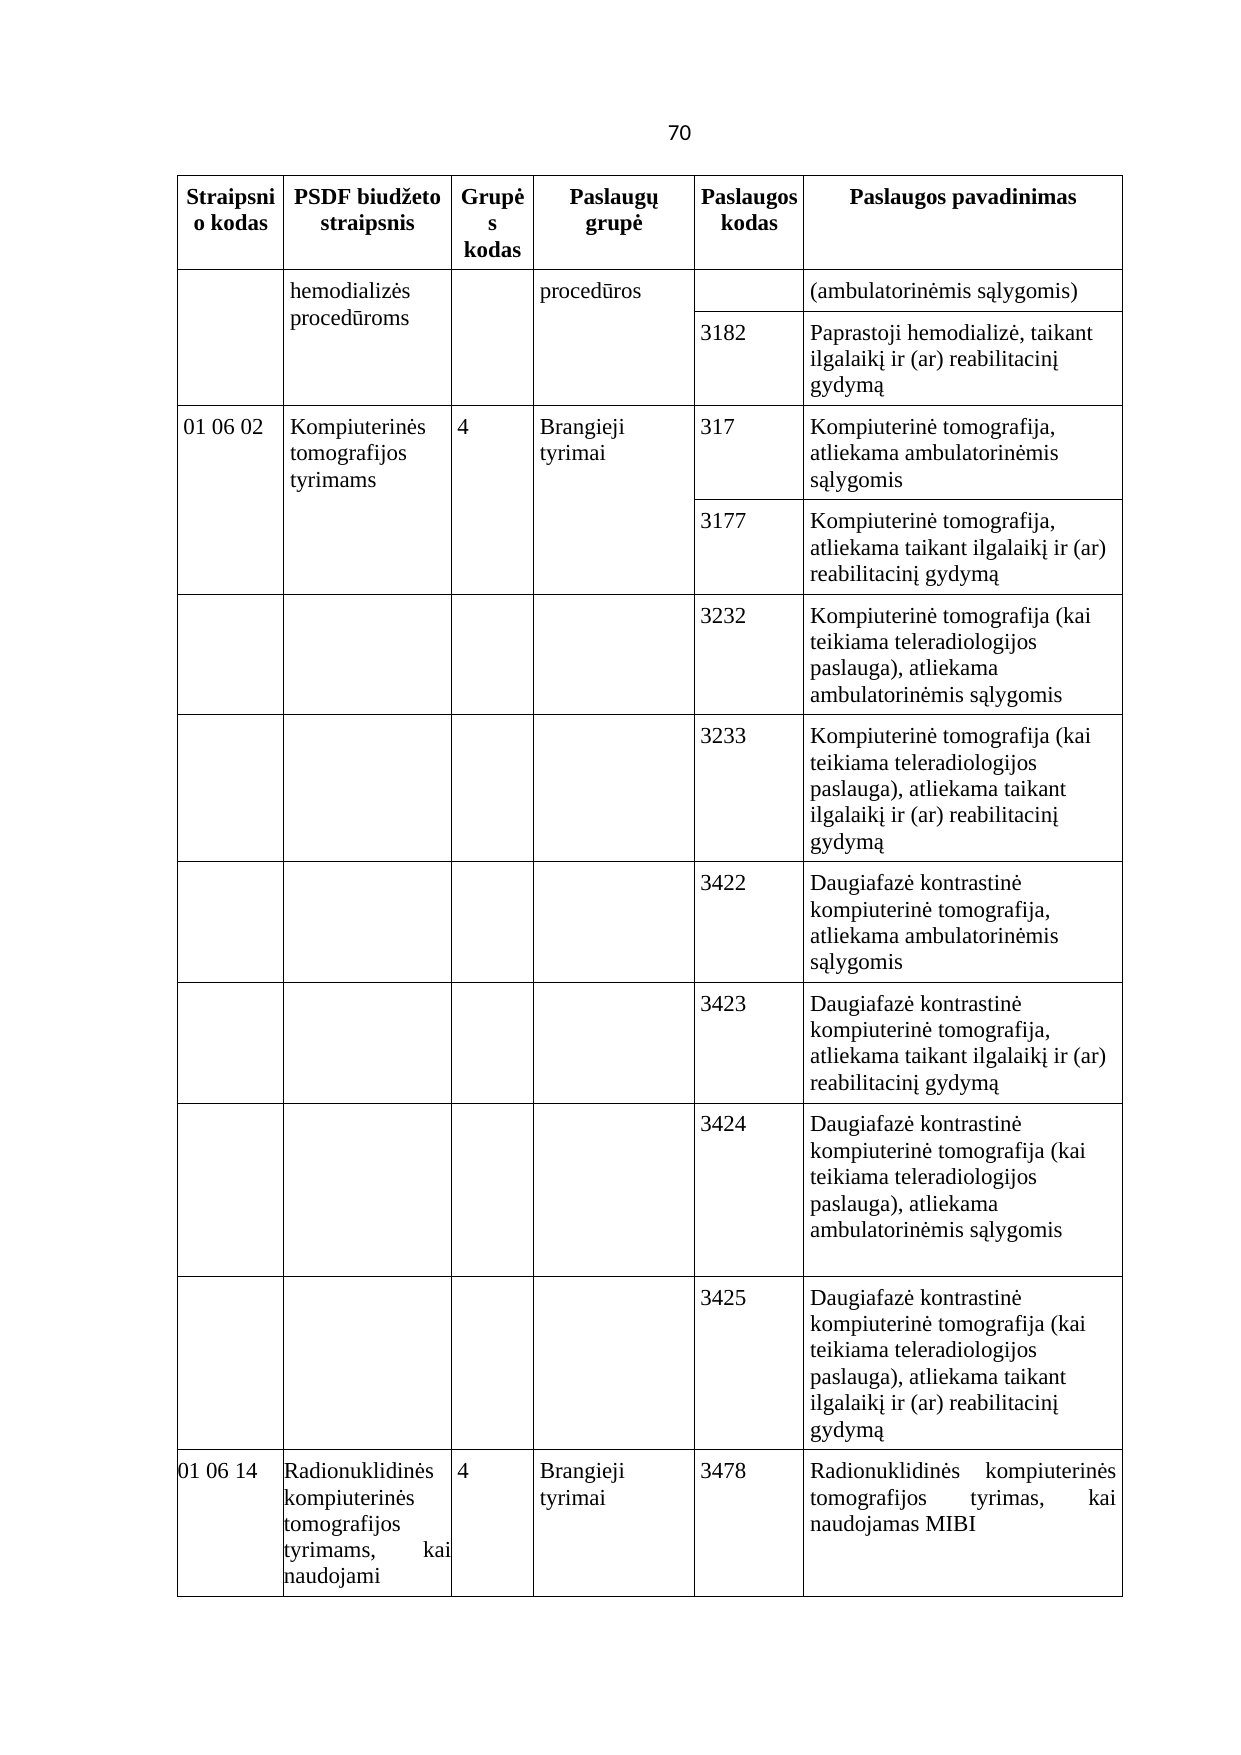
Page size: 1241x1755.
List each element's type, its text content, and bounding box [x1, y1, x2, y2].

table_cell [452, 1277, 533, 1449]
table_cell [284, 862, 451, 982]
table_cell 3423 [695, 983, 803, 1102]
table_cell 3177 [695, 500, 803, 593]
table_cell 3182 [695, 312, 803, 405]
table_cell 3478 [695, 1450, 803, 1596]
table_cell Kompiuterinės tomografijos tyrimams [284, 406, 451, 593]
table_cell [178, 983, 283, 1102]
table_cell 3232 [695, 595, 803, 714]
table_cell [178, 862, 283, 982]
table_cell [452, 1104, 533, 1276]
table_cell 3422 [695, 862, 803, 982]
table_cell [178, 311, 283, 405]
table_cell [284, 595, 451, 714]
table_cell [452, 499, 533, 593]
table_cell Daugiafazė kontrastinė kompiuterinė tomografija, atliekama ambulatorinėmis sąlygomis [804, 862, 1122, 982]
table_cell Daugiafazė kontrastinė kompiuterinė tomografija (kai teikiama teleradiologijos paslauga), atliekama taikant ilgalaikį ir (ar) reabilitacinį gydymą [804, 1277, 1122, 1449]
table_cell 3424 [695, 1104, 803, 1276]
table_cell Kompiuterinė tomografija, atliekama taikant ilgalaikį ir (ar) reabilitacinį gydymą [804, 500, 1122, 593]
table_cell Radionuklidinės kompiuterinės tomografijos tyrimas, kai naudojamas MIBI [804, 1450, 1122, 1596]
table_cell [284, 1104, 451, 1276]
table_cell 3233 [695, 715, 803, 861]
table_cell [284, 1277, 451, 1449]
table_cell [452, 270, 533, 311]
table_cell [284, 983, 451, 1102]
table_cell [534, 715, 694, 861]
table_cell [695, 270, 803, 311]
table_cell Kompiuterinė tomografija (kai teikiama teleradiologijos paslauga), atliekama ambulatorinėmis sąlygomis [804, 595, 1122, 714]
table_cell Kompiuterinė tomografija (kai teikiama teleradiologijos paslauga), atliekama taikant ilgalaikį ir (ar) reabilitacinį gydymą [804, 715, 1122, 861]
table_cell [284, 715, 451, 861]
table_cell Radionuklidinės kompiuterinės tomografijos tyrimams, kai naudojami [284, 1450, 451, 1596]
table_cell [178, 715, 283, 861]
table_cell [452, 311, 533, 405]
table_header Grupės kodas [452, 176, 533, 269]
table_cell [452, 715, 533, 861]
table_cell 4 [452, 1450, 533, 1596]
table_cell 4 [452, 406, 533, 499]
table_cell Brangieji tyrimai [534, 406, 694, 499]
table_cell [178, 270, 283, 311]
table_header Paslaugų grupė [534, 176, 694, 269]
table_cell (ambulatorinėmis sąlygomis) [804, 270, 1122, 311]
table_cell [534, 1277, 694, 1449]
table_cell [178, 499, 283, 593]
table_cell [534, 499, 694, 593]
table_cell hemodializės procedūroms [284, 270, 451, 405]
table_cell [452, 983, 533, 1102]
table_cell [534, 862, 694, 982]
table_cell 317 [695, 406, 803, 499]
table_header Paslaugos pavadinimas [804, 176, 1122, 269]
table_cell 01 06 02 [178, 406, 283, 499]
table_cell Daugiafazė kontrastinė kompiuterinė tomografija (kai teikiama teleradiologijos paslauga), atliekama ambulatorinėmis sąlygomis [804, 1104, 1122, 1276]
table_cell [452, 862, 533, 982]
table_cell Kompiuterinė tomografija, atliekama ambulatorinėmis sąlygomis [804, 406, 1122, 499]
table_cell procedūros [534, 270, 694, 311]
table_cell [178, 1104, 283, 1276]
table_cell [178, 595, 283, 714]
table_cell [178, 1277, 283, 1449]
table_cell Brangieji tyrimai [534, 1450, 694, 1596]
table_cell Daugiafazė kontrastinė kompiuterinė tomografija, atliekama taikant ilgalaikį ir (ar) reabilitacinį gydymą [804, 983, 1122, 1102]
table_cell [534, 1104, 694, 1276]
table_cell 01 06 14 [178, 1450, 283, 1596]
table_cell [534, 983, 694, 1102]
table_cell Paprastoji hemodializė, taikant ilgalaikį ir (ar) reabilitacinį gydymą [804, 312, 1122, 405]
table_cell 3425 [695, 1277, 803, 1449]
table_header PSDF biudžeto straipsnis [284, 176, 451, 269]
table_cell [534, 595, 694, 714]
table_cell [534, 311, 694, 405]
table_header Straipsnio kodas [178, 176, 283, 269]
table_cell [452, 595, 533, 714]
table_header Paslaugos kodas [695, 176, 803, 269]
